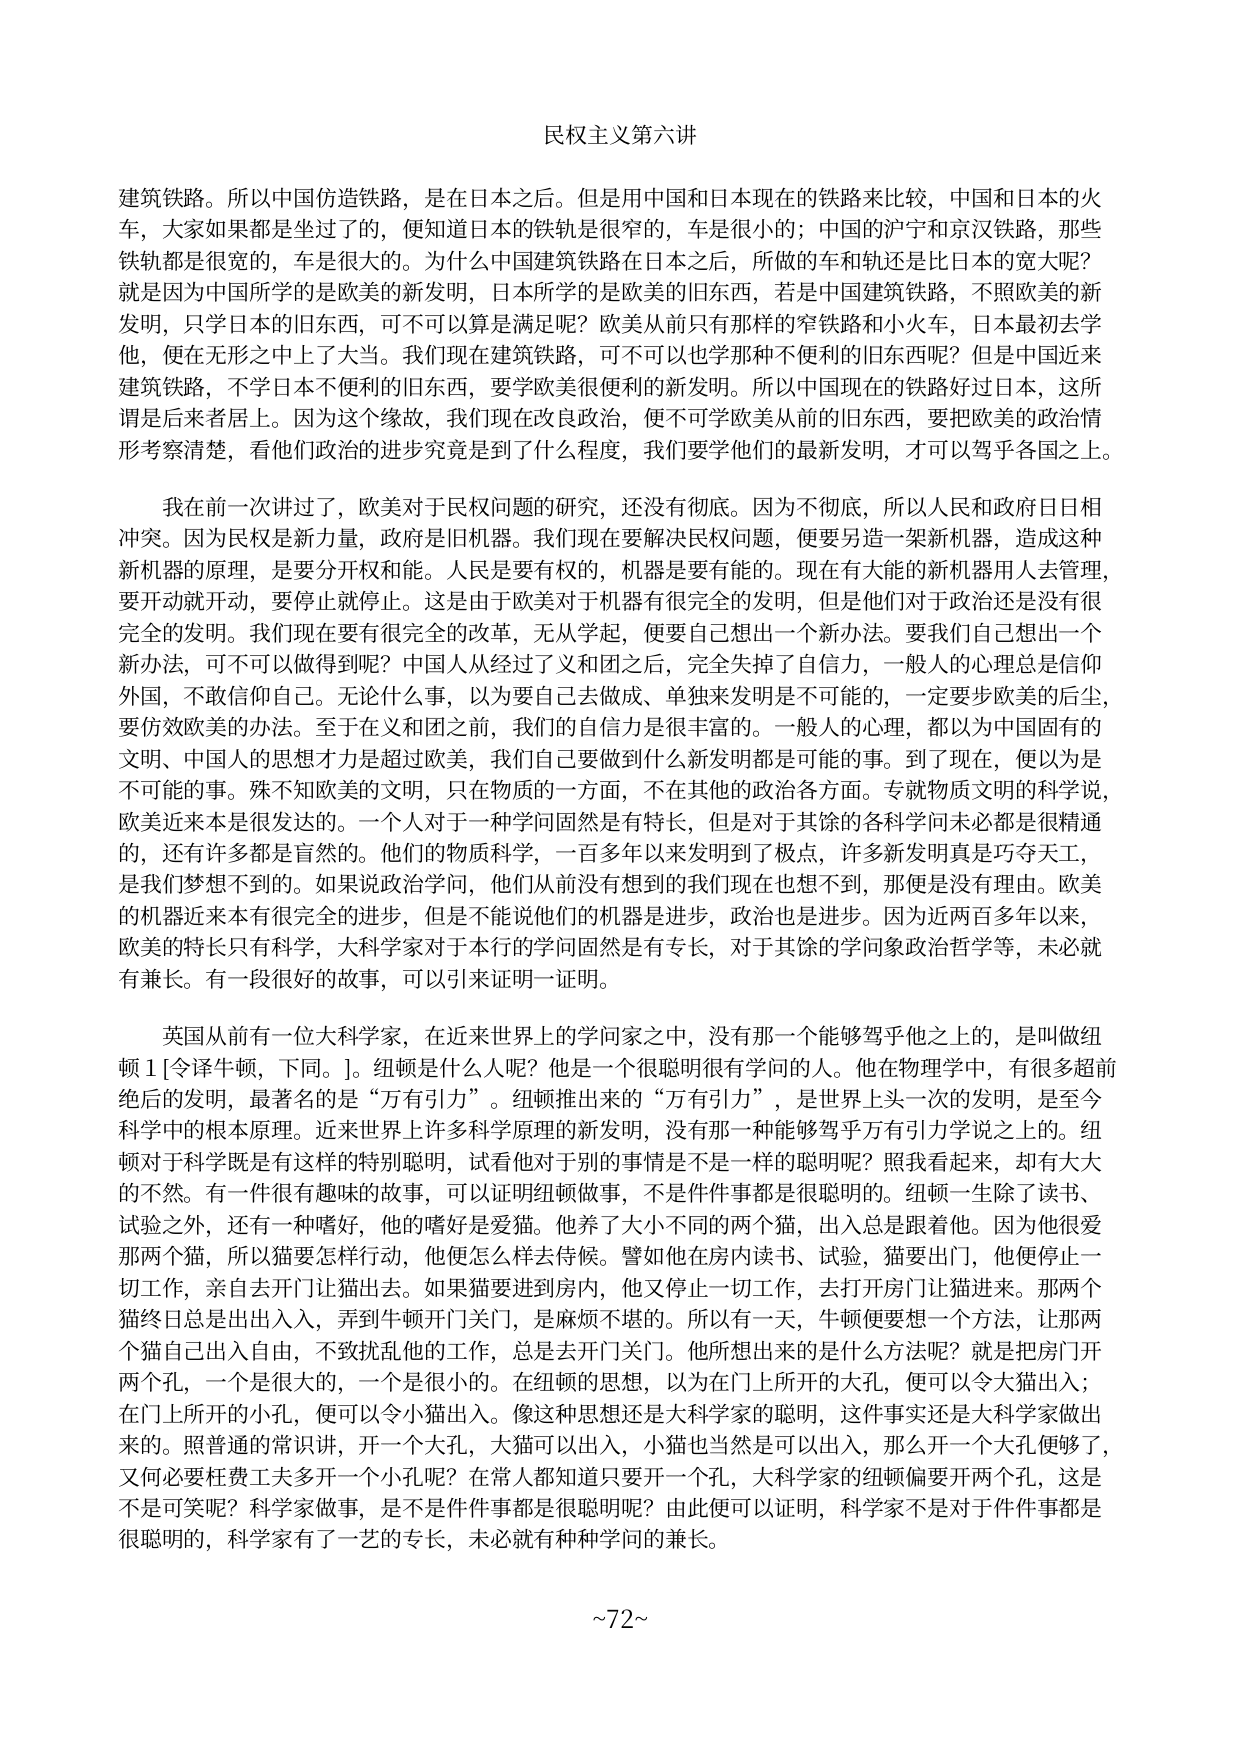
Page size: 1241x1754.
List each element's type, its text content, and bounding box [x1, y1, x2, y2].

text 英国从前有一位大科学家，在近来世界上的学问家之中，没有那一个能够驾乎他之上的，是叫做纽顿１[令译牛顿，下同。]。纽顿是什么人呢？他是一个很聪明很有学问的人。他在物理学中，有很多超前绝后的发明，最著名的是“万有引力”。纽顿推出来的“万有引力”，是世界上头一次的发明，是至今科学中的根本原理。近来世界上许多科学原理的新发明，没有那一种能够驾乎万有引力学说之上的。纽顿对于科学既是有这样的特别聪明，试看他对于别的事情是不是一样的聪明呢？照我看起来，却有大大的不然。有一件很有趣味的故事，可以证明纽顿做事，不是件件事都是很聪明的。纽顿一生除了读书、试验之外，还有一种嗜好，他的嗜好是爱猫。他养了大小不同的两个猫，出入总是跟着他。因为他很爱那两个猫，所以猫要怎样行动，他便怎么样去侍候。譬如他在房内读书、试验，猫要出门，他便停止一切工作，亲自去开门让猫出去。如果猫要进到房内，他又停止一切工作，去打开房门让猫进来。那两个猫终日总是出出入入，弄到牛顿开门关门，是麻烦不堪的。所以有一天，牛顿便要想一个方法，让那两个猫自己出入自由，不致扰乱他的工作，总是去开门关门。他所想出来的是什么方法呢？就是把房门开两个孔，一个是很大的，一个是很小的。在纽顿的思想，以为在门上所开的大孔，便可以令大猫出入；在门上所开的小孔，便可以令小猫出入。像这种思想还是大科学家的聪明，这件事实还是大科学家做出来的。照普通的常识讲，开一个大孔，大猫可以出入，小猫也当然是可以出入，那么开一个大孔便够了，又何必要枉费工夫多开一个小孔呢？在常人都知道只要开一个孔，大科学家的纽顿偏要开两个孔，这是不是可笑呢？科学家做事，是不是件件事都是很聪明呢？由此便可以证明，科学家不是对于件件事都是很聪明的，科学家有了一艺的专长，未必就有种种学问的兼长。 [118, 1019, 1122, 1554]
text 我在前一次讲过了，欧美对于民权问题的研究，还没有彻底。因为不彻底，所以人民和政府日日相冲突。因为民权是新力量，政府是旧机器。我们现在要解决民权问题，便要另造一架新机器，造成这种新机器的原理，是要分开权和能。人民是要有权的，机器是要有能的。现在有大能的新机器用人去管理，要开动就开动，要停止就停止。这是由于欧美对于机器有很完全的发明，但是他们对于政治还是没有很完全的发明。我们现在要有很完全的改革，无从学起，便要自己想出一个新办法。要我们自己想出一个新办法，可不可以做得到呢？中国人从经过了义和团之后，完全失掉了自信力，一般人的心理总是信仰外国，不敢信仰自己。无论什么事，以为要自己去做成、单独来发明是不可能的，一定要步欧美的后尘，要仿效欧美的办法。至于在义和团之前，我们的自信力是很丰富的。一般人的心理，都以为中国固有的文明、中国人的思想才力是超过欧美，我们自己要做到什么新发明都是可能的事。到了现在，便以为是不可能的事。殊不知欧美的文明，只在物质的一方面，不在其他的政治各方面。专就物质文明的科学说，欧美近来本是很发达的。一个人对于一种学问固然是有特长，但是对于其馀的各科学问未必都是很精通的，还有许多都是盲然的。他们的物质科学，一百多年以来发明到了极点，许多新发明真是巧夺天工，是我们梦想不到的。如果说政治学问，他们从前没有想到的我们现在也想不到，那便是没有理由。欧美的机器近来本有很完全的进步，但是不能说他们的机器是进步，政治也是进步。因为近两百多年以来，欧美的特长只有科学，大科学家对于本行的学问固然是有专长，对于其馀的学问象政治哲学等，未必就有兼长。有一段很好的故事，可以引来证明一证明。 [118, 490, 1122, 993]
text 建筑铁路。所以中国仿造铁路，是在日本之后。但是用中国和日本现在的铁路来比较，中国和日本的火车，大家如果都是坐过了的，便知道日本的铁轨是很窄的，车是很小的；中国的沪宁和京汉铁路，那些铁轨都是很宽的，车是很大的。为什么中国建筑铁路在日本之后，所做的车和轨还是比日本的宽大呢？就是因为中国所学的是欧美的新发明，日本所学的是欧美的旧东西，若是中国建筑铁路，不照欧美的新发明，只学日本的旧东西，可不可以算是满足呢？欧美从前只有那样的窄铁路和小火车，日本最初去学他，便在无形之中上了大当。我们现在建筑铁路，可不可以也学那种不便利的旧东西呢？但是中国近来建筑铁路，不学日本不便利的旧东西，要学欧美很便利的新发明。所以中国现在的铁路好过日本，这所谓是后来者居上。因为这个缘故，我们现在改良政治，便不可学欧美从前的旧东西，要把欧美的政治情形考察清楚，看他们政治的进步究竟是到了什么程度，我们要学他们的最新发明，才可以驾乎各国之上。 [118, 181, 1122, 464]
